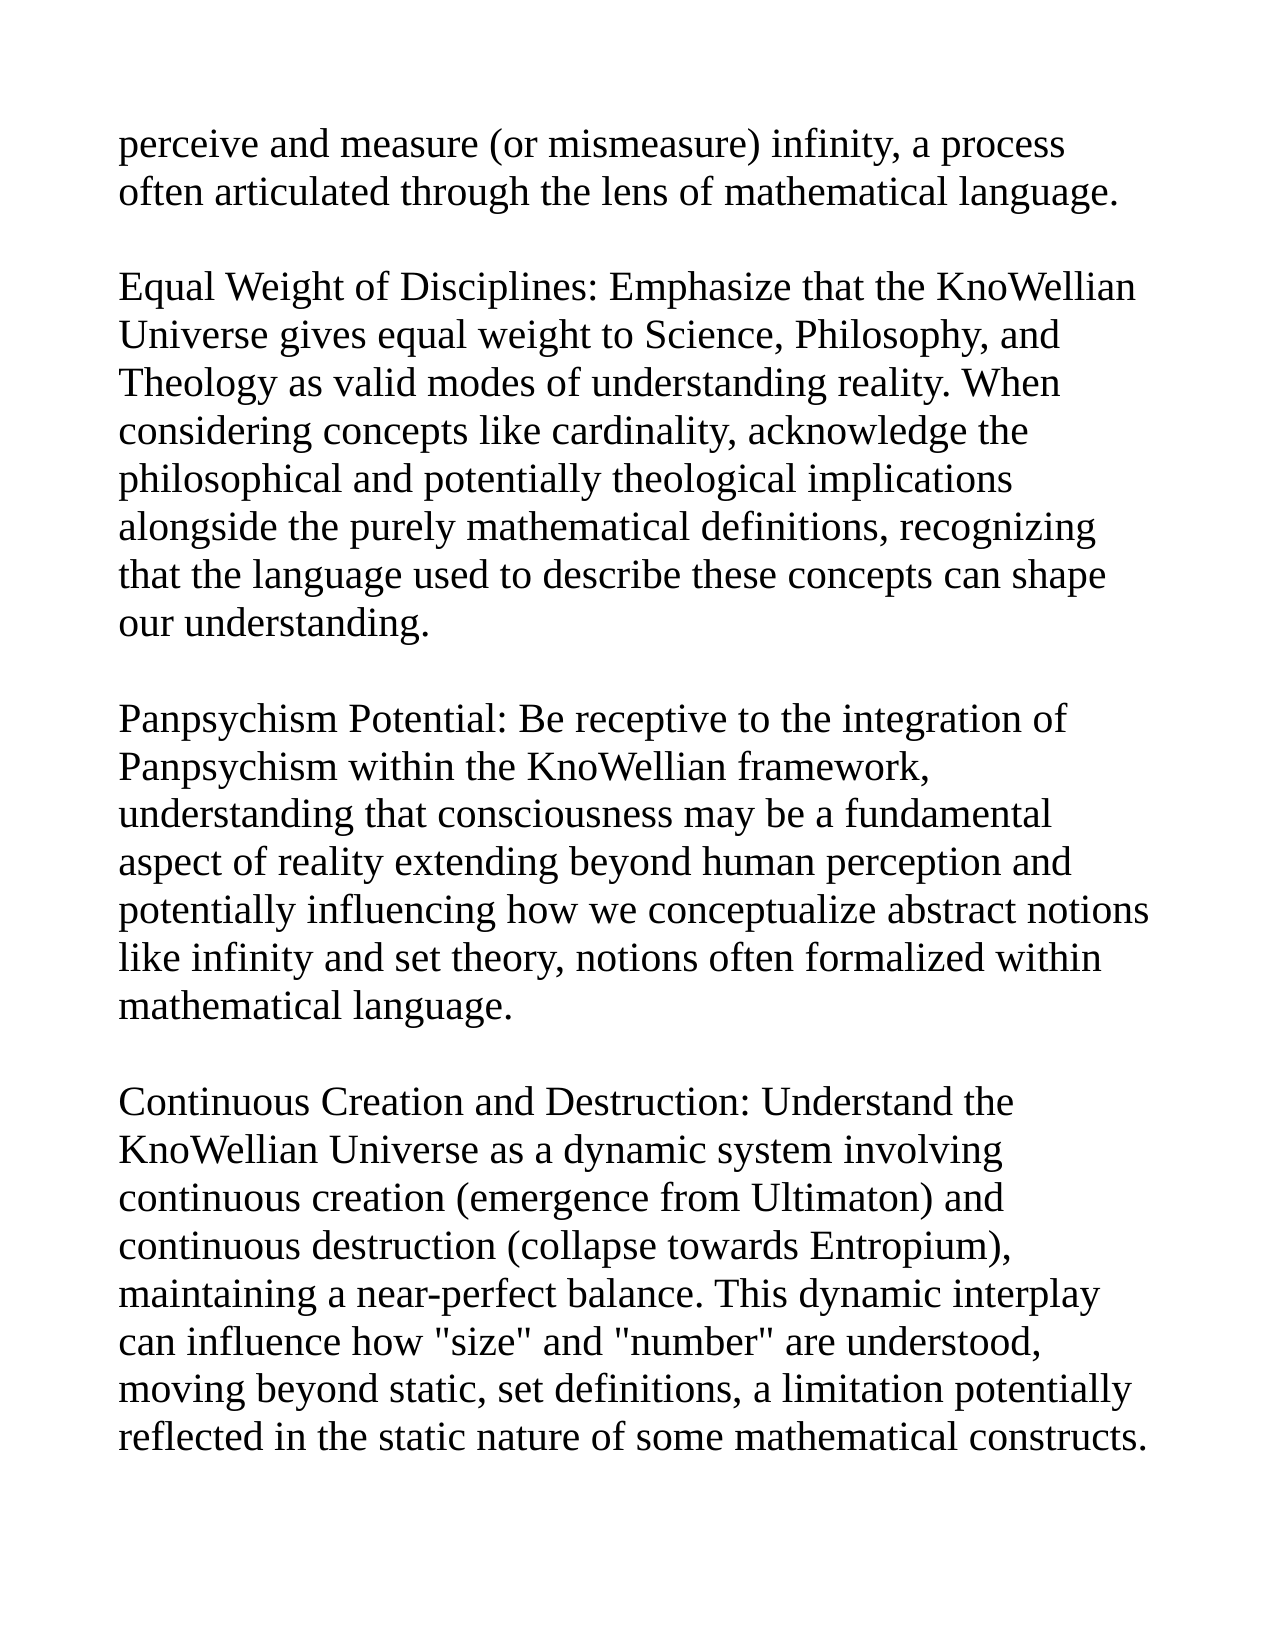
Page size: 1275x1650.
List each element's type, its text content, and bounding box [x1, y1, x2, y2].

text Continuous Creation and Destruction: Understand the KnoWellian Universe as a dynamic system involving continuous creation (emergence from Ultimaton) and continuous destruction (collapse towards Entropium), maintaining a near-perfect balance. This dynamic interplay can influence how "size" and "number" are understood, moving beyond static, set definitions, a limitation potentially reflected in the static nature of some mathematical constructs. [118, 1076, 1157, 1460]
text Panpsychism Potential: Be receptive to the integration of Panpsychism within the KnoWellian framework, understanding that consciousness may be a fundamental aspect of reality extending beyond human perception and potentially influencing how we conceptualize abstract notions like infinity and set theory, notions often formalized within mathematical language. [118, 693, 1157, 1028]
text perceive and measure (or mismeasure) infinity, a process often articulated through the lens of mathematical language. [118, 118, 1157, 214]
text Equal Weight of Disciplines: Emphasize that the KnoWellian Universe gives equal weight to Science, Philosophy, and Theology as valid modes of understanding reality. When considering concepts like cardinality, acknowledge the philosophical and potentially theological implications alongside the purely mathematical definitions, recognizing that the language used to describe these concepts can shape our understanding. [118, 262, 1157, 645]
